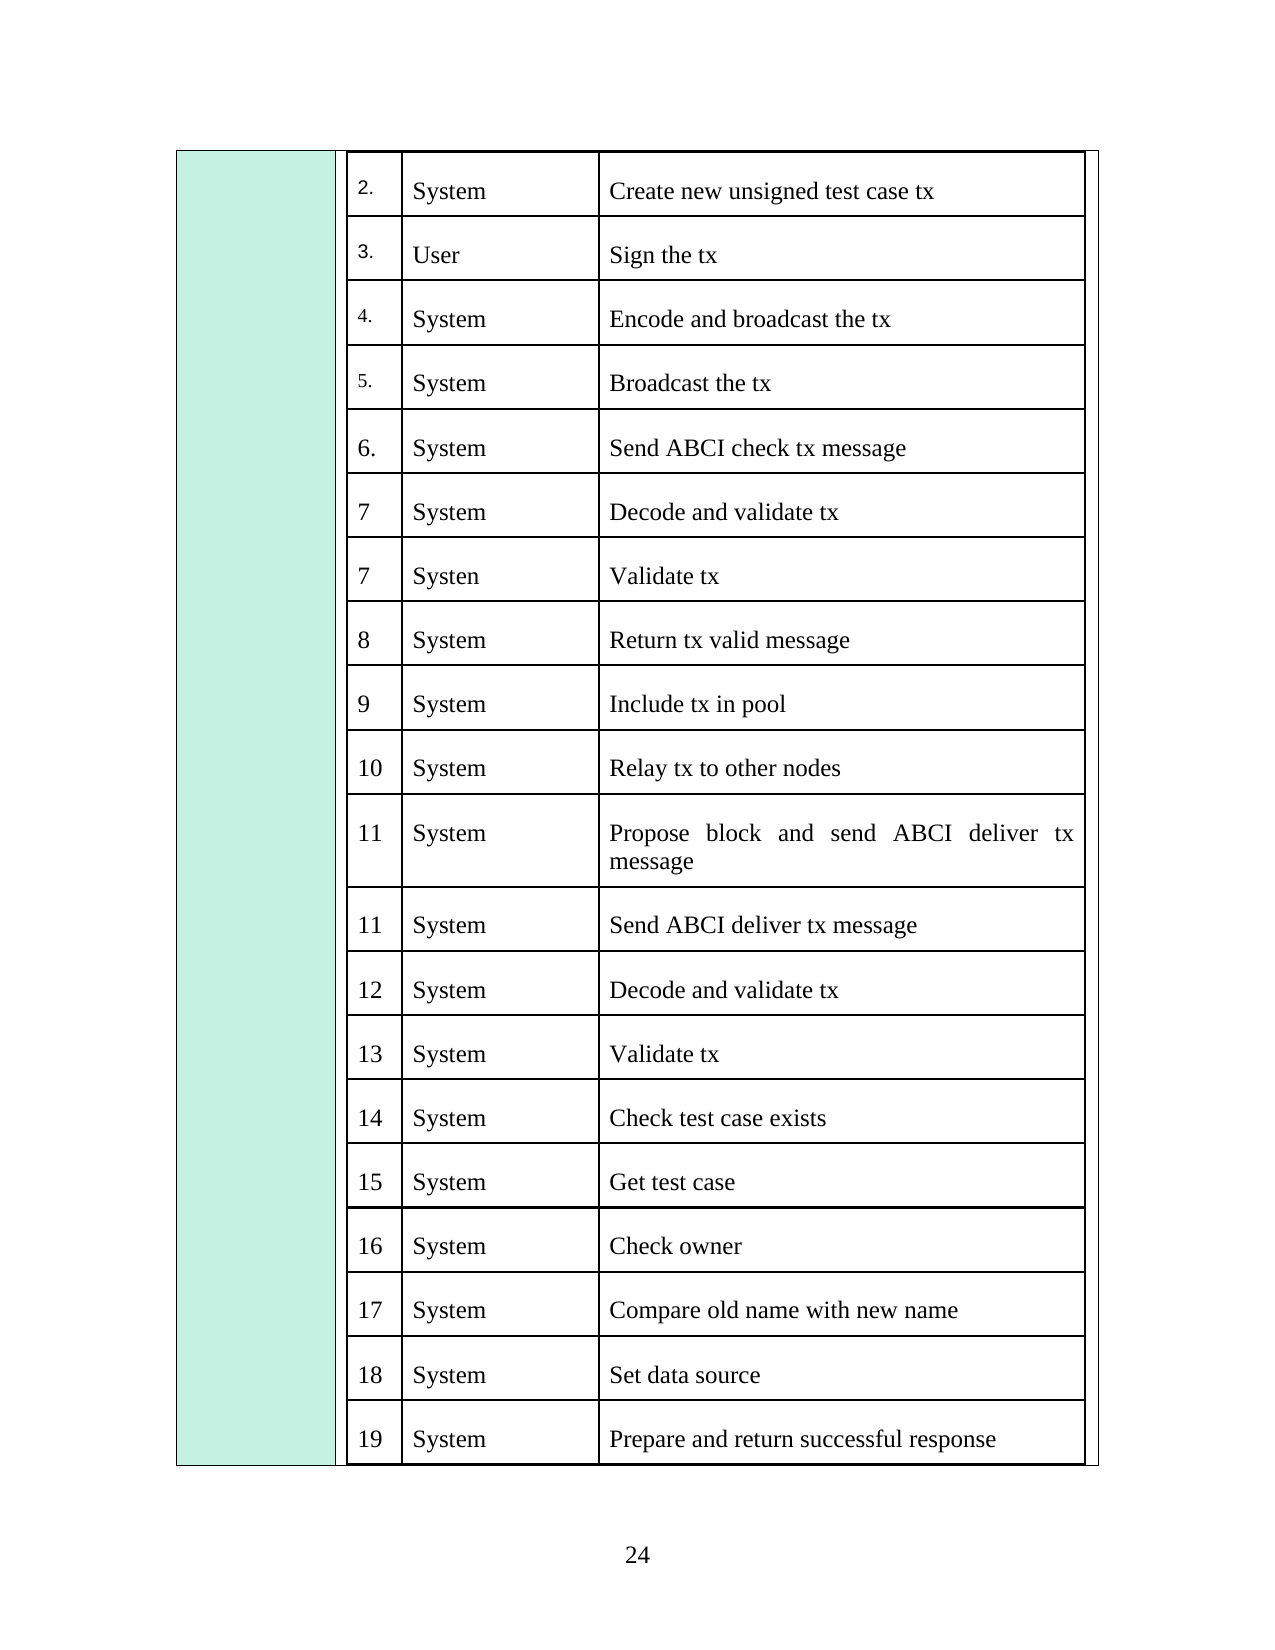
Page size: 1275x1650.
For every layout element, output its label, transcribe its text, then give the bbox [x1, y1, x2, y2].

table_cell System [403, 1337, 598, 1399]
table_cell Check test case exists [600, 1080, 1084, 1142]
table_cell Create new unsigned test case tx [600, 153, 1084, 215]
table_cell 16 [348, 1209, 401, 1271]
table_cell 3. [348, 217, 401, 279]
table_cell Broadcast the tx [600, 346, 1084, 408]
table_cell Encode and broadcast the tx [600, 281, 1084, 343]
table_cell 7 [348, 474, 401, 536]
table_cell 7 [348, 538, 401, 600]
table_cell Decode and validate tx [600, 952, 1084, 1014]
table_cell 12 [348, 952, 401, 1014]
table_cell Systen [403, 538, 598, 600]
table_cell System [403, 1401, 598, 1463]
table_cell 8 [348, 602, 401, 664]
table_cell System [403, 952, 598, 1014]
table_cell Get test case [600, 1144, 1084, 1206]
table_cell Return tx valid message [600, 602, 1084, 664]
table_cell Set data source [600, 1337, 1084, 1399]
table_cell System [403, 888, 598, 950]
table_cell 10 [348, 731, 401, 793]
table_cell System [403, 666, 598, 728]
table_cell [336, 151, 346, 1465]
table_cell 2. [348, 153, 401, 215]
table_cell System [403, 731, 598, 793]
table_cell 4. [348, 281, 401, 343]
table_cell 15 [348, 1144, 401, 1206]
table_cell 17 [348, 1273, 401, 1335]
table_cell Decode and validate tx [600, 474, 1084, 536]
table_cell 11 [348, 888, 401, 950]
table_cell 14 [348, 1080, 401, 1142]
table_cell System [403, 1209, 598, 1271]
table_cell System [403, 1144, 598, 1206]
table_cell System [403, 795, 598, 886]
table_cell 11 [348, 795, 401, 886]
table_cell Send ABCI check tx message [600, 410, 1084, 472]
table_cell 13 [348, 1016, 401, 1078]
table_cell System [403, 281, 598, 343]
table_cell System [403, 1080, 598, 1142]
table_cell 6. [348, 410, 401, 472]
table_cell System [403, 602, 598, 664]
table_cell Compare old name with new name [600, 1273, 1084, 1335]
table_cell System [403, 346, 598, 408]
table_cell Sign the tx [600, 217, 1084, 279]
table_cell 5. [348, 346, 401, 408]
table_cell Include tx in pool [600, 666, 1084, 728]
table_cell System [403, 1016, 598, 1078]
table_cell [1086, 151, 1098, 1465]
table_cell 18 [348, 1337, 401, 1399]
table_cell 19 [348, 1401, 401, 1463]
table_cell Relay tx to other nodes [600, 731, 1084, 793]
table_cell System [403, 153, 598, 215]
table_cell System [403, 474, 598, 536]
table_cell [177, 151, 335, 1465]
table_cell Prepare and return successful response [600, 1401, 1084, 1463]
table_cell Propose block and send ABCI deliver tx message [600, 795, 1084, 886]
table_cell Send ABCI deliver tx message [600, 888, 1084, 950]
table_cell 9 [348, 666, 401, 728]
table_cell Check owner [600, 1209, 1084, 1271]
table_cell System [403, 1273, 598, 1335]
table_cell Validate tx [600, 1016, 1084, 1078]
table_cell Validate tx [600, 538, 1084, 600]
table_cell System [403, 410, 598, 472]
table_cell User [403, 217, 598, 279]
